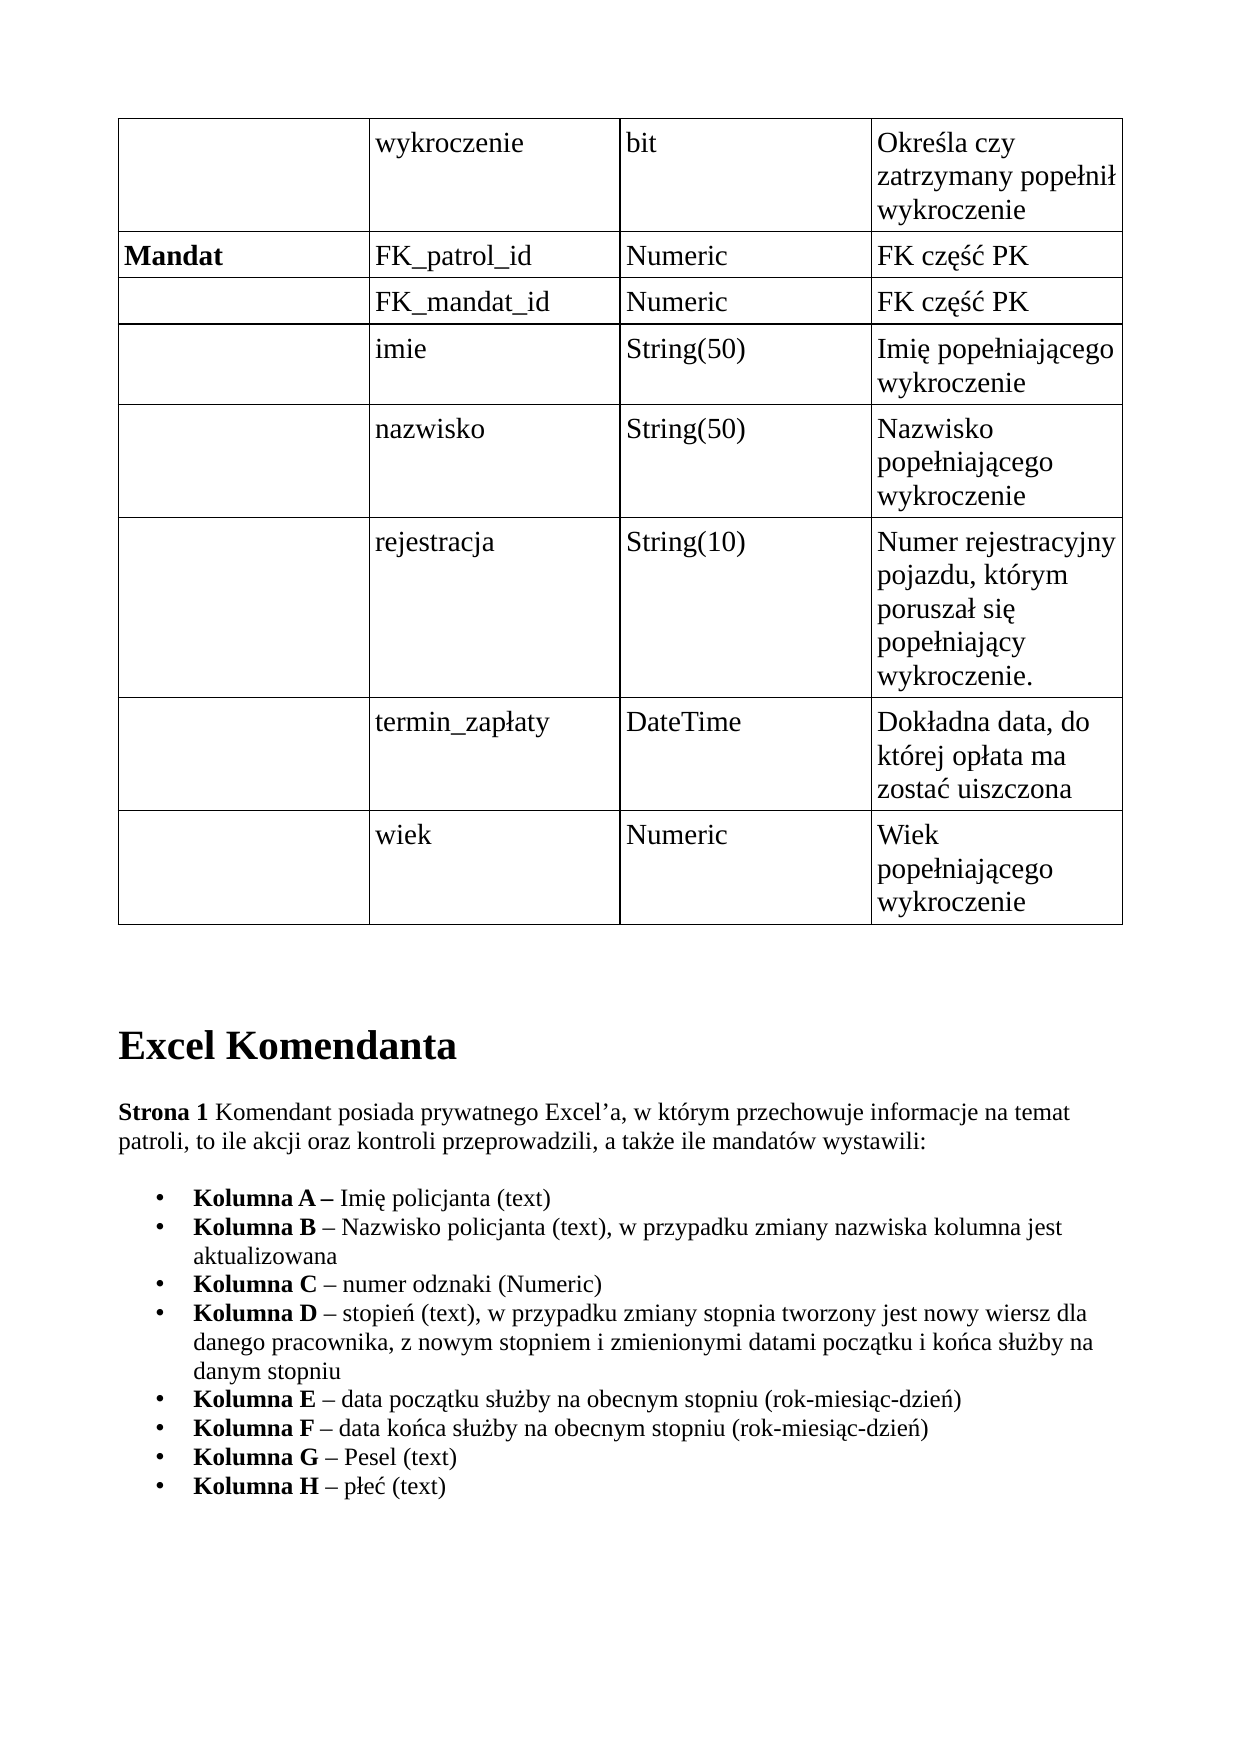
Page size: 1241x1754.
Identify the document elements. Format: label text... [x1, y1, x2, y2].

table_header String(50) [621, 325, 871, 404]
text Strona 1 Komendant posiada prywatnego Excel’a, w którym przechowuje informacje na temat patroli, to ile akcji oraz kontroli przeprowadzili, a także ile mandatów wystawili: [118, 1097, 1122, 1154]
table_cell termin_zapłaty [370, 698, 619, 810]
table_cell Wiek popełniającego wykroczenie [872, 811, 1122, 923]
table_cell rejestracja [370, 518, 619, 697]
table_cell Mandat [119, 232, 369, 277]
table_cell [119, 278, 369, 323]
table_cell Numeric [621, 811, 871, 923]
table_cell Dokładna data, do której opłata ma zostać uiszczona [872, 698, 1122, 810]
table_header Imię popełniającego wykroczenie [872, 325, 1122, 404]
table_cell String(50) [621, 405, 871, 517]
table_cell FK część PK [872, 278, 1122, 323]
table_header imie [370, 325, 619, 404]
list Kolumna D – stopień (text), w przypadku zmiany stopnia tworzony jest nowy wiersz dla danego pracownika, z nowym stopniem i zmienionymi datami początku i końca służby na danym stopniu [156, 1298, 1122, 1384]
table_cell Numeric [621, 232, 871, 277]
table_cell nazwisko [370, 405, 619, 517]
table_cell Numer rejestracyjny pojazdu, którym poruszał się popełniający wykroczenie. [872, 518, 1122, 697]
table_cell [119, 518, 369, 697]
table_cell wiek [370, 811, 619, 923]
table_cell Nazwisko popełniającego wykroczenie [872, 405, 1122, 517]
table_cell [119, 811, 369, 923]
table_cell DateTime [621, 698, 871, 810]
table_cell String(10) [621, 518, 871, 697]
list Kolumna C – numer odznaki (Numeric) [156, 1269, 1122, 1298]
list Kolumna B – Nazwisko policjanta (text), w przypadku zmiany nazwiska kolumna jest aktualizowana [156, 1212, 1122, 1269]
list Kolumna E – data początku służby na obecnym stopniu (rok-miesiąc-dzień) [156, 1384, 1122, 1413]
table_header [119, 325, 369, 404]
list Kolumna H – płeć (text) [156, 1471, 1122, 1499]
text Excel Komendanta [118, 1020, 1122, 1068]
table_cell FK_mandat_id [370, 278, 619, 323]
table_cell [119, 119, 369, 231]
table_cell [119, 405, 369, 517]
table_cell FK część PK [872, 232, 1122, 277]
table_cell Numeric [621, 278, 871, 323]
table_cell FK_patrol_id [370, 232, 619, 277]
table_cell Określa czy zatrzymany popełnił wykroczenie [872, 119, 1122, 231]
table_cell bit [621, 119, 871, 231]
list Kolumna A – Imię policjanta (text) [156, 1183, 1122, 1212]
list Kolumna F – data końca służby na obecnym stopniu (rok-miesiąc-dzień) [156, 1413, 1122, 1442]
table_cell [119, 698, 369, 810]
list Kolumna G – Pesel (text) [156, 1442, 1122, 1471]
table_cell wykroczenie [370, 119, 619, 231]
